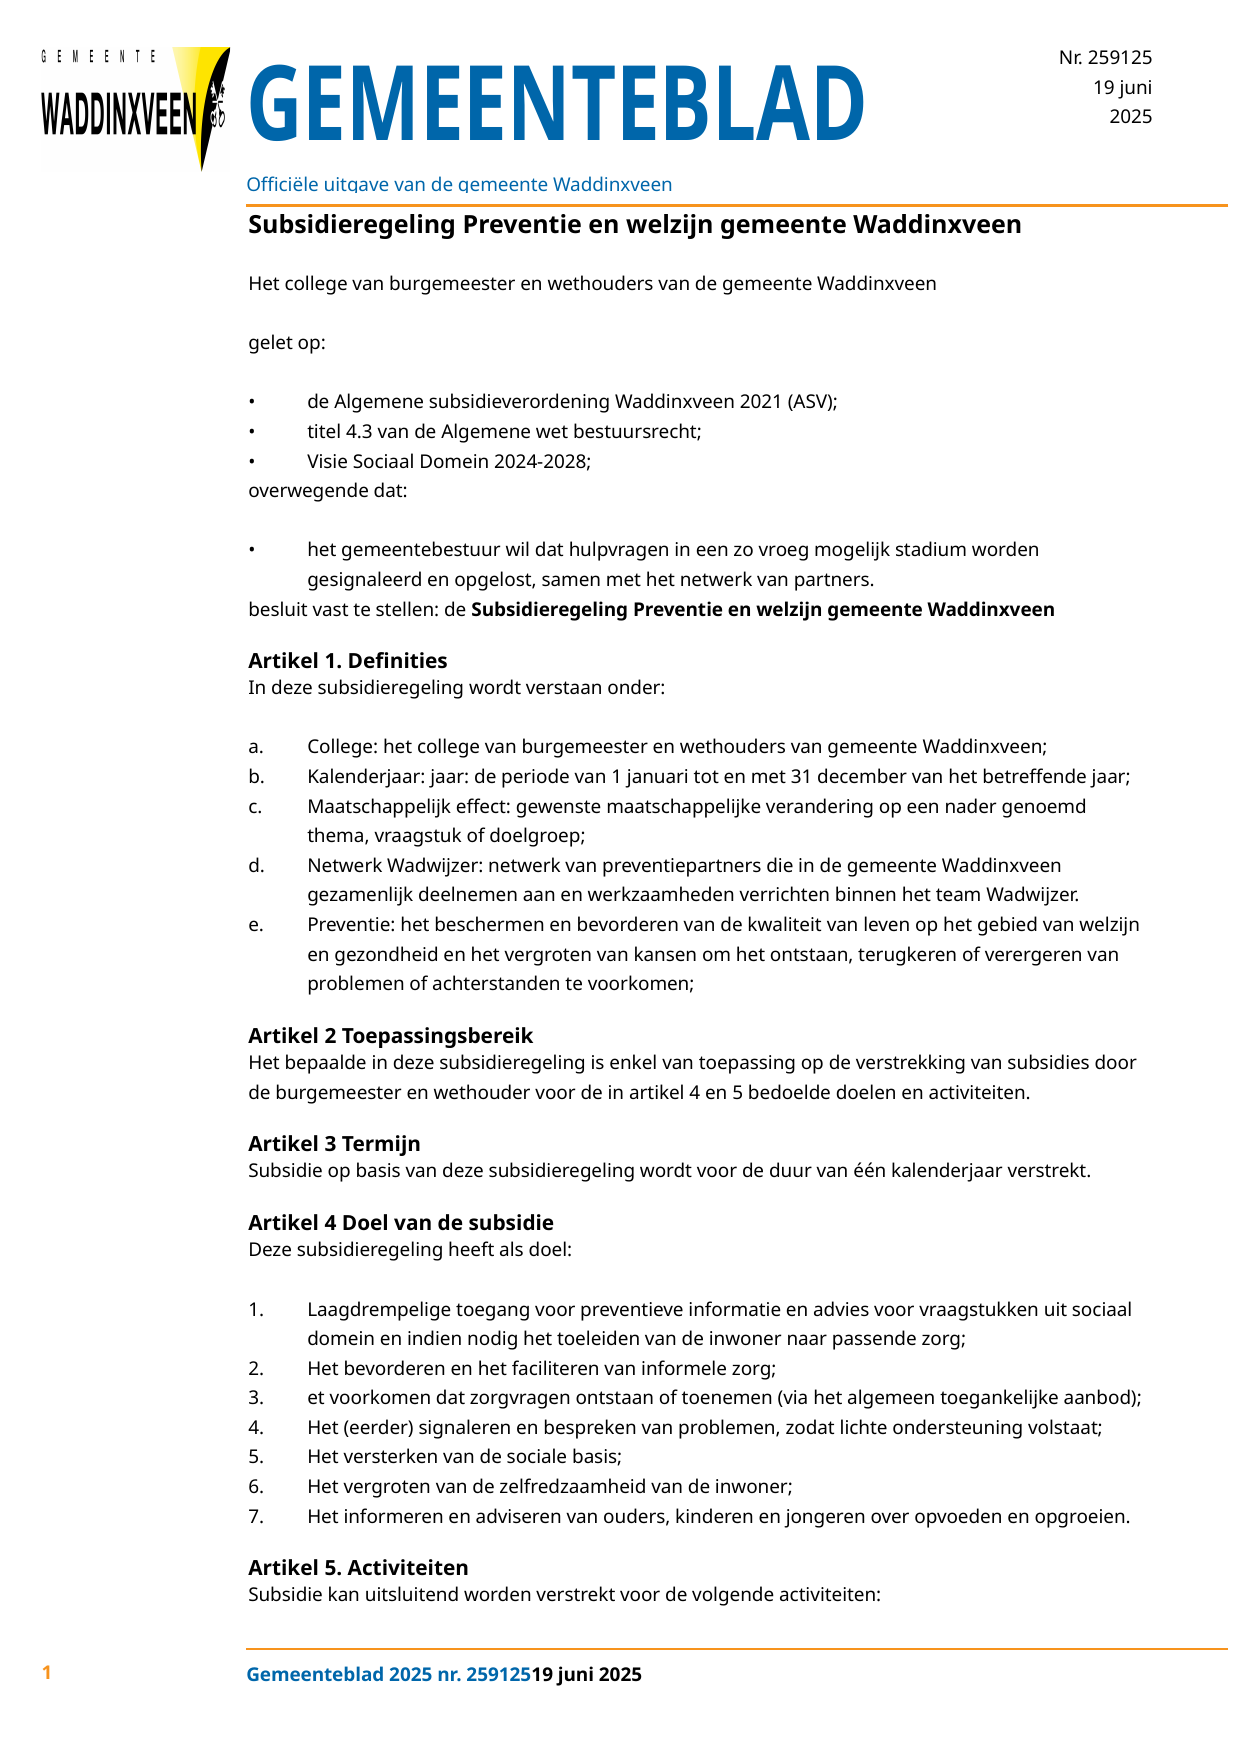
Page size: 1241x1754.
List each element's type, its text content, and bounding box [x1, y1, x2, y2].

picture [41, 47, 231, 172]
list College: het college van burgemeester en wethouders van gemeente Waddinxveen; [248, 734, 1152, 759]
list Preventie: het beschermen en bevorderen van de kwaliteit van leven op het gebied van welzijn en gezondheid en het vergroten van kansen om het ontstaan, terugkeren of verergeren van problemen of achterstanden te voorkomen; [248, 911, 1152, 996]
text Deze subsidieregeling heeft als doel: [248, 1237, 1152, 1262]
text Artikel 4 Doel van de subsidie [248, 1208, 1152, 1237]
list Laagdrempelige toegang voor preventieve informatie en advies voor vraagstukken uit sociaal domein en indien nodig het toeleiden van de inwoner naar passende zorg; [248, 1296, 1152, 1351]
list et voorkomen dat zorgvragen ontstaan of toenemen (via het algemeen toegankelijke aanbod); [248, 1384, 1152, 1410]
list het gemeentebestuur wil dat hulpvragen in een zo vroeg mogelijk stadium worden gesignaleerd en opgelost, samen met het netwerk van partners. [248, 537, 1152, 592]
text besluit vast te stellen: de Subsidieregeling Preventie en welzijn gemeente Waddinxveen [248, 596, 1152, 621]
list Het vergroten van de zelfredzaamheid van de inwoner; [248, 1473, 1152, 1499]
list Het informeren en adviseren van ouders, kinderen en jongeren over opvoeden en opgroeien. [248, 1503, 1152, 1528]
list Het (eerder) signaleren en bespreken van problemen, zodat lichte ondersteuning volstaat; [248, 1414, 1152, 1440]
text Subsidie kan uitsluitend worden verstrekt voor de volgende activiteiten: [248, 1582, 1152, 1607]
text Artikel 2 Toepassingsbereik [248, 1021, 1152, 1049]
list Het versterken van de sociale basis; [248, 1444, 1152, 1469]
text overwegende dat: [248, 477, 1152, 503]
text Artikel 5. Activiteiten [248, 1553, 1152, 1582]
text gelet op: [248, 329, 1152, 355]
text In deze subsidieregeling wordt verstaan onder: [248, 674, 1152, 700]
list de Algemene subsidieverordening Waddinxveen 2021 (ASV); [248, 389, 1152, 414]
text Artikel 3 Termijn [248, 1129, 1152, 1158]
text Subsidie op basis van deze subsidieregeling wordt voor de duur van één kalenderjaar verstrekt. [248, 1158, 1152, 1183]
text Het bepaalde in deze subsidieregeling is enkel van toepassing op de verstrekking van subsidies door de burgemeester en wethouder voor de in artikel 4 en 5 bedoelde doelen en activiteiten. [248, 1049, 1152, 1104]
text Subsidieregeling Preventie en welzijn gemeente Waddinxveen [248, 207, 1152, 241]
list Netwerk Wadwijzer: netwerk van preventiepartners die in de gemeente Waddinxveen gezamenlijk deelnemen aan en werkzaamheden verrichten binnen het team Wadwijzer. [248, 852, 1152, 907]
list Kalenderjaar: jaar: de periode van 1 januari tot en met 31 december van het betreffende jaar; [248, 763, 1152, 789]
text Het college van burgemeester en wethouders van de gemeente Waddinxveen [248, 270, 1152, 296]
text Artikel 1. Definities [248, 646, 1152, 674]
list Maatschappelijk effect: gewenste maatschappelijke verandering op een nader genoemd thema, vraagstuk of doelgroep; [248, 793, 1152, 848]
list Visie Sociaal Domein 2024-2028; [248, 448, 1152, 473]
list Het bevorderen en het faciliteren van informele zorg; [248, 1355, 1152, 1381]
list titel 4.3 van de Algemene wet bestuursrecht; [248, 418, 1152, 444]
